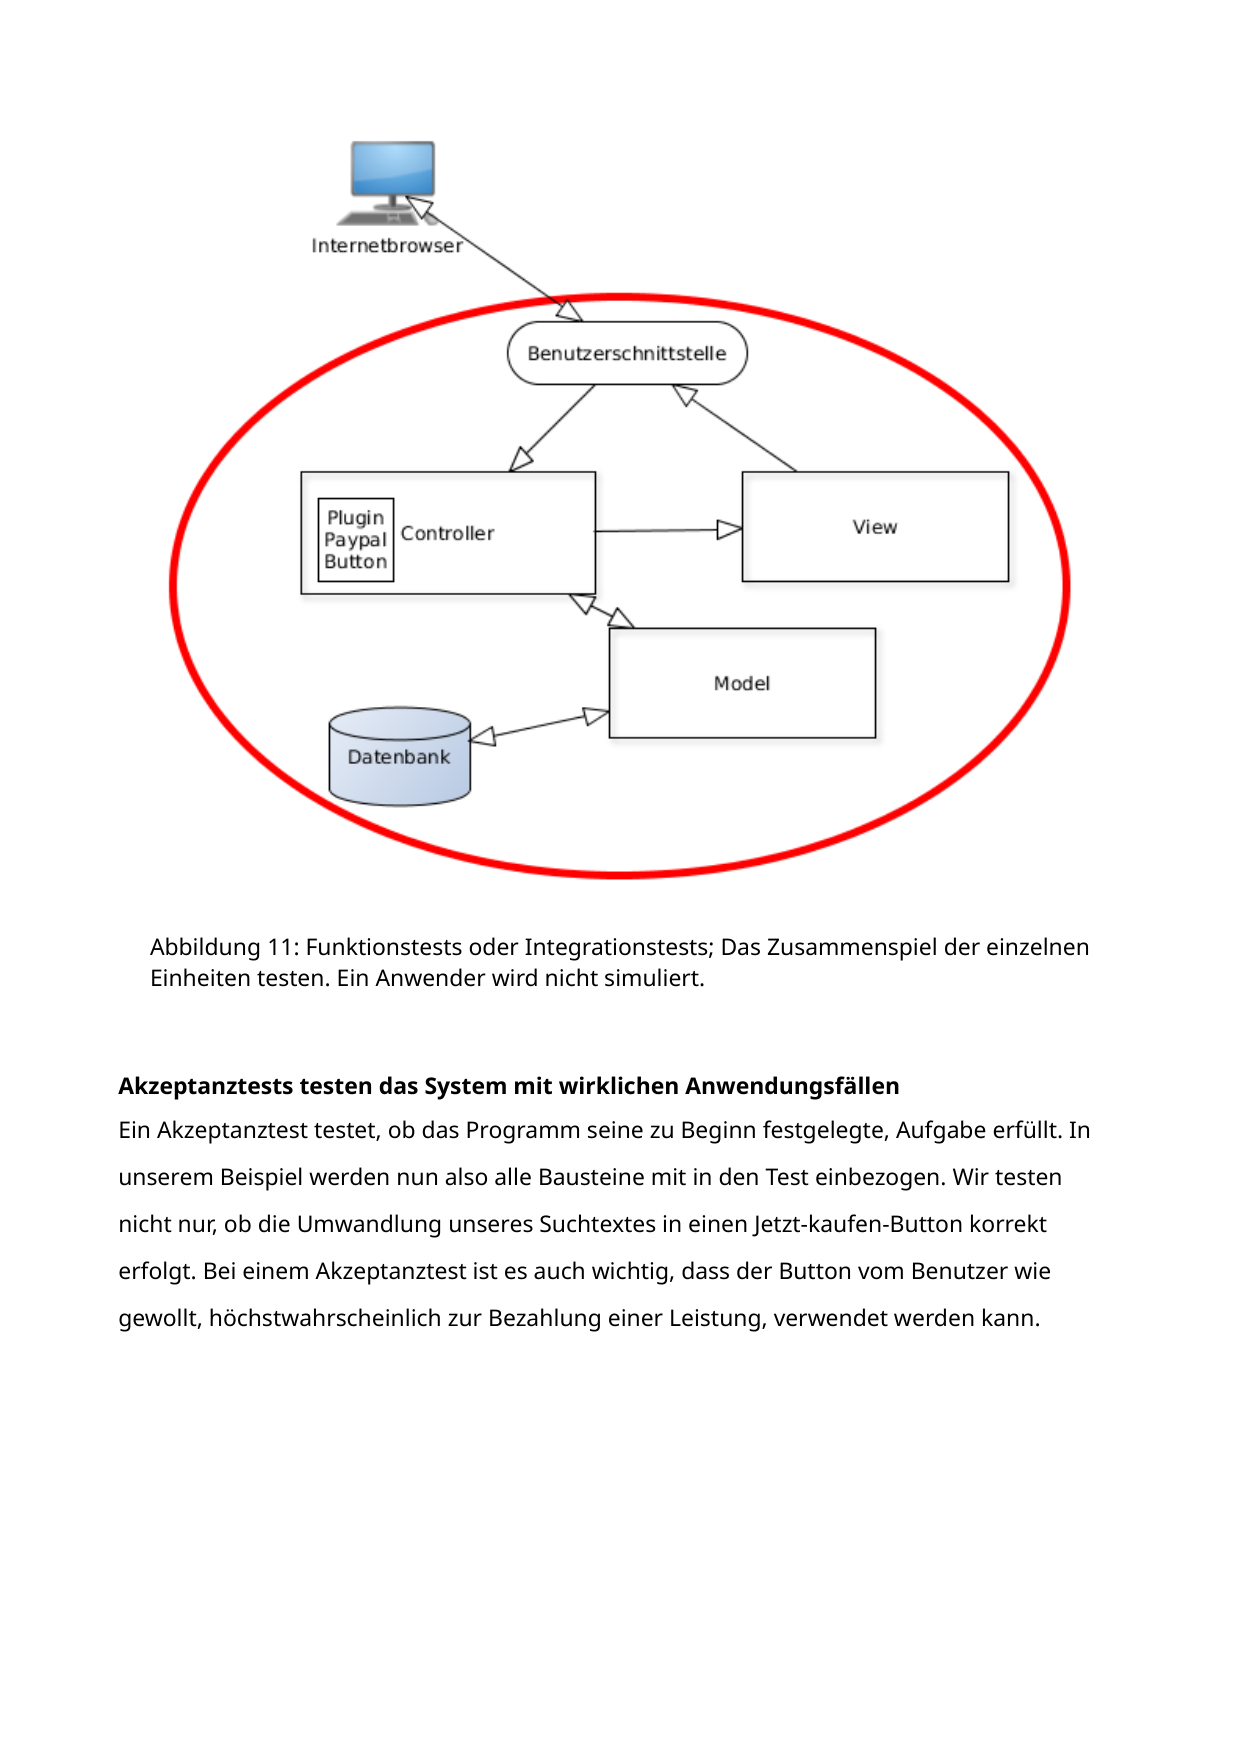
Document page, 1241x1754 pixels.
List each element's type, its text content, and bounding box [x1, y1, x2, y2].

text Ein Akzeptanztest testet, ob das Programm seine zu Beginn festgelegte, Aufgabe erfüllt. In unserem Beispiel werden nun also alle Bausteine mit in den Test einbezogen. Wir testen nicht nur, ob die Umwandlung unseres Suchtextes in einen Jetzt-kaufen-Button korrekt erfolgt. Bei einem Akzeptanztest ist es auch wichtig, dass der Button vom Benutzer wie gewollt, höchstwahrscheinlich zur Bezahlung einer Leistung, verwendet werden kann. [118, 1114, 1122, 1333]
text Abbildung 11: Funktionstests oder Integrationstests; Das Zusammenspiel der einzelnen Einheiten testen. Ein Anwender wird nicht simuliert. [150, 900, 1090, 993]
picture [149, 118, 1091, 900]
subtitle Akzeptanztests testen das System mit wirklichen Anwendungsfällen [118, 1070, 1122, 1101]
